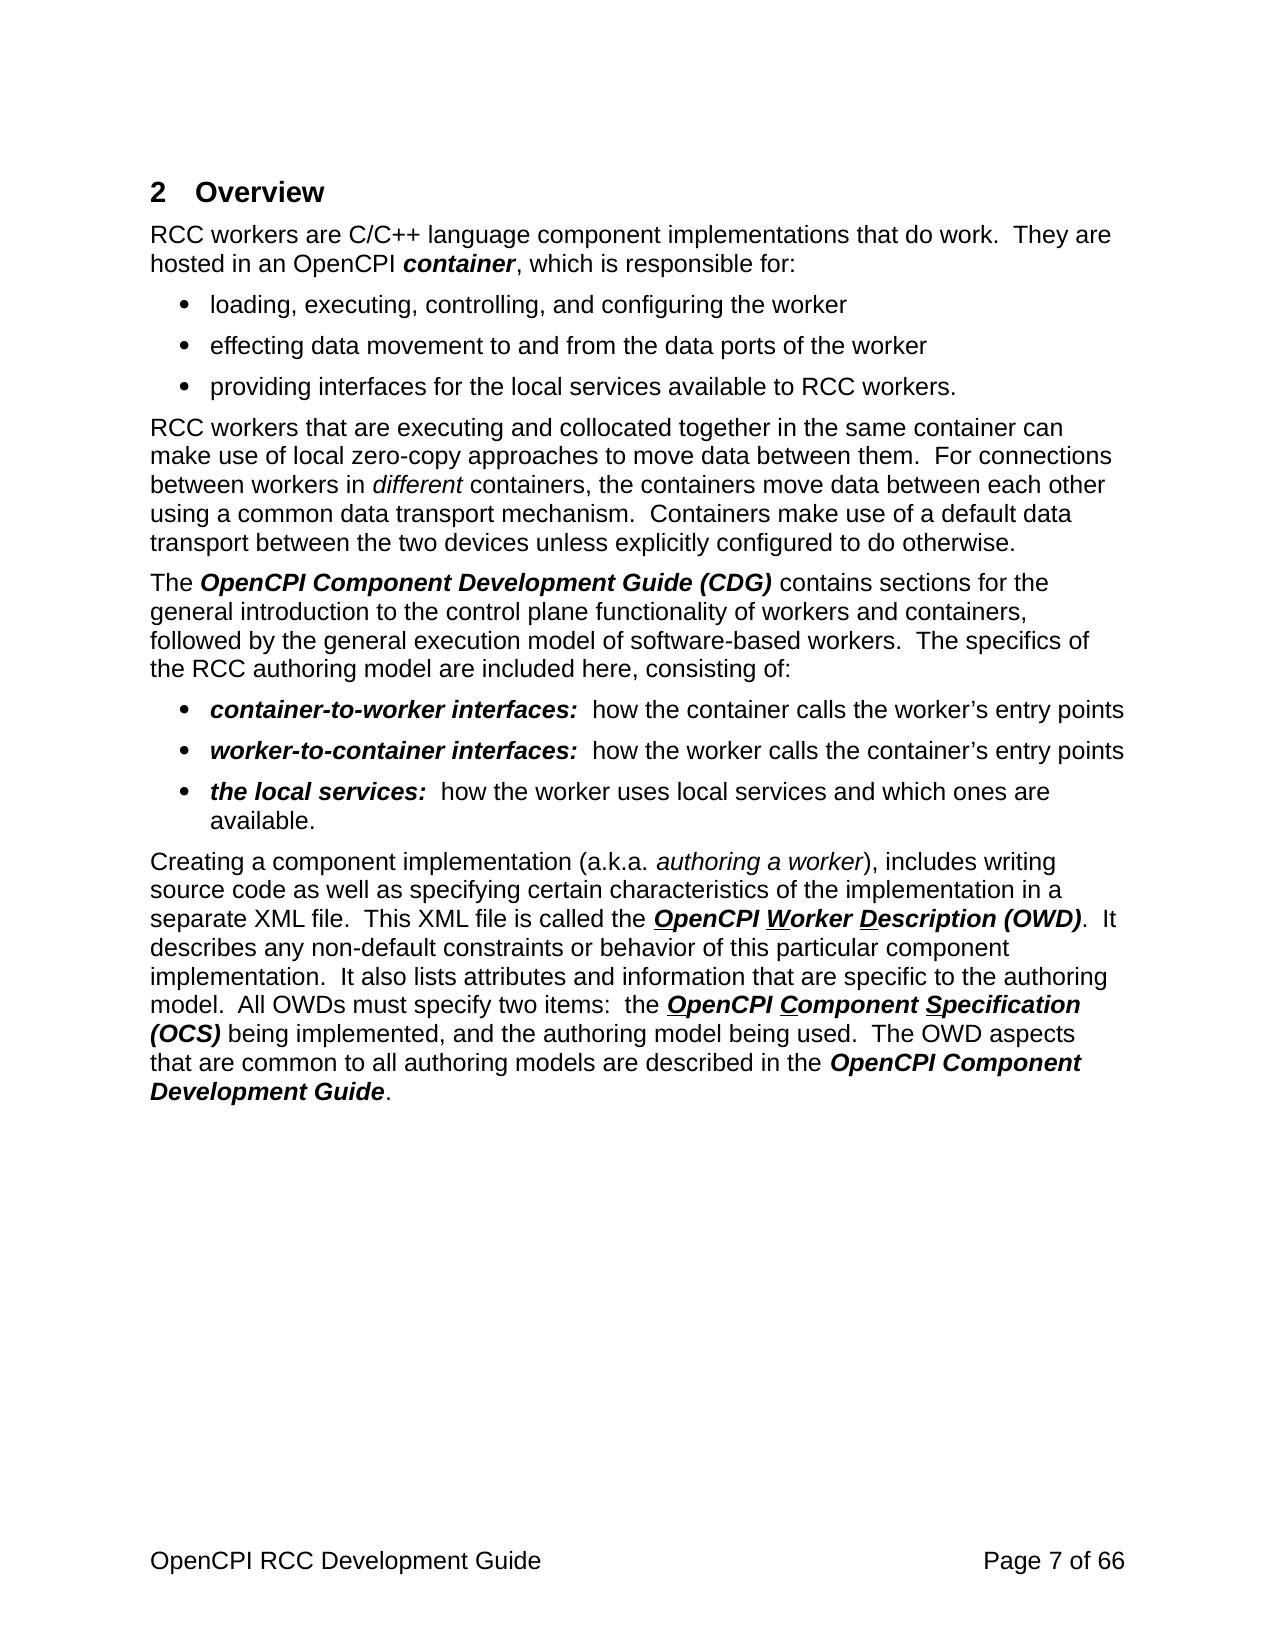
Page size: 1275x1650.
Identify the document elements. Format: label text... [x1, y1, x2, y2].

list loading, executing, controlling, and configuring the worker [180, 290, 1125, 319]
list providing interfaces for the local services available to RCC workers. [180, 372, 1125, 401]
list the local services: how the worker uses local services and which ones are available. [180, 777, 1125, 834]
list effecting data movement to and from the data ports of the worker [180, 331, 1125, 360]
text RCC workers are C/C++ language component implementations that do work. They are hosted in an OpenCPI container, which is responsible for: [150, 221, 1125, 278]
text RCC workers that are executing and collocated together in the same container can make use of local zero-copy approaches to move data between them. For connections between workers in different containers, the containers move data between each other using a common data transport mechanism. Containers make use of a default data transport between the two devices unless explicitly configured to do otherwise. [150, 412, 1125, 556]
text Creating a component implementation (a.k.a. authoring a worker), includes writing source code as well as specifying certain characteristics of the implementation in a separate XML file. This XML file is called the OpenCPI Worker Description (OWD). It describes any non-default constraints or behavior of this particular component implementation. It also lists attributes and information that are specific to the authoring model. All OWDs must specify two items: the OpenCPI Component Specification (OCS) being implemented, and the authoring model being used. The OWD aspects that are common to all authoring models are described in the OpenCPI Component Development Guide. [150, 846, 1125, 1105]
subtitle Overview [150, 175, 1125, 208]
text The OpenCPI Component Development Guide (CDG) contains sections for the general introduction to the control plane functionality of workers and containers, followed by the general execution model of software-based workers. The specifics of the RCC authoring model are included here, consisting of: [150, 568, 1125, 683]
list worker-to-container interfaces: how the worker calls the container’s entry points [180, 736, 1125, 765]
list container-to-worker interfaces: how the container calls the worker’s entry points [180, 695, 1125, 724]
